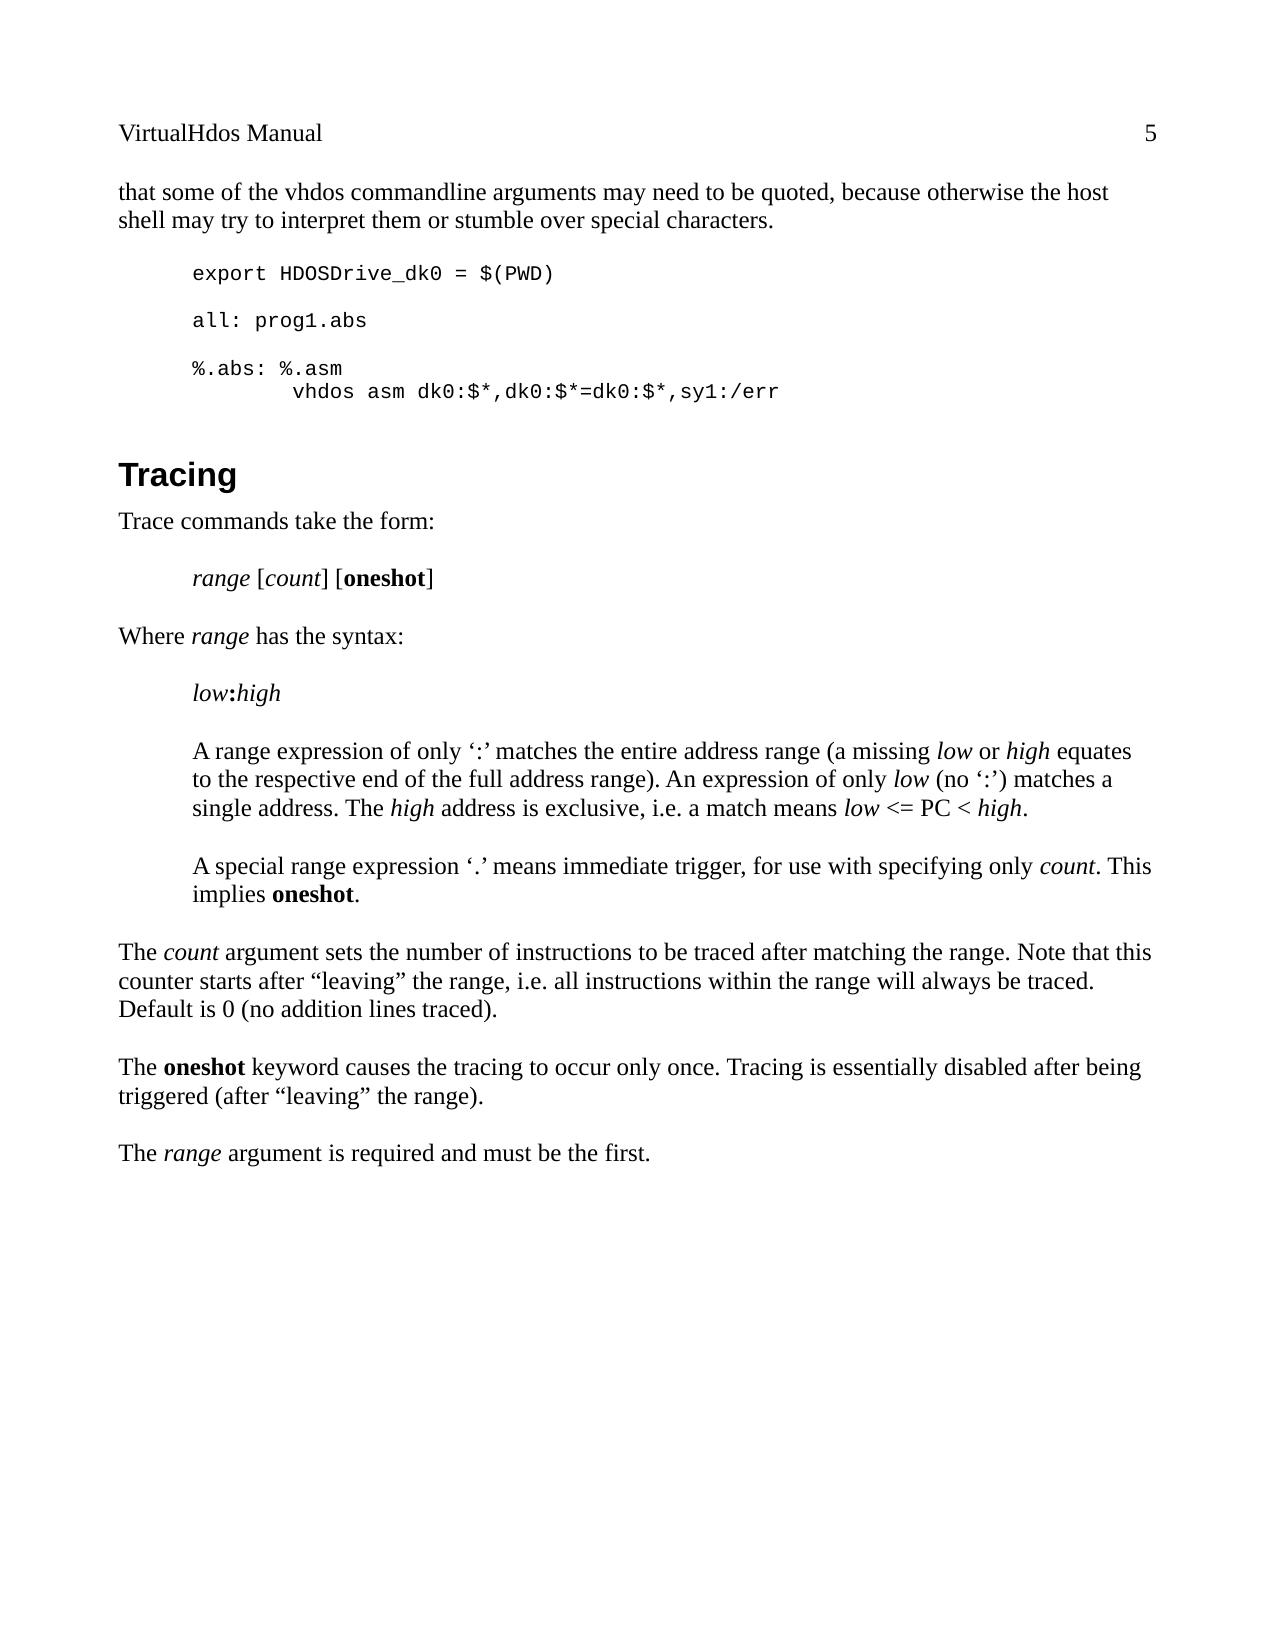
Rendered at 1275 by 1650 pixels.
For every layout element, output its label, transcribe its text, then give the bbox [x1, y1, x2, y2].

text vhdos asm dk0:$*,dk0:$*=dk0:$*,sy1:/err [192, 381, 1157, 405]
text low:high [192, 678, 1157, 707]
text export HDOSDrive_dk0 = $(PWD) [192, 263, 1157, 287]
text The range argument is required and must be the first. [118, 1138, 1157, 1167]
text Where range has the syntax: [118, 621, 1157, 649]
text A special range expression ‘.’ means immediate trigger, for use with specifying only count. This implies oneshot. [192, 851, 1157, 908]
text %.abs: %.asm [192, 358, 1157, 381]
subtitle Tracing [118, 454, 1157, 493]
text The oneshot keyword causes the tracing to occur only once. Tracing is essentially disabled after being triggered (after “leaving” the range). [118, 1052, 1157, 1109]
text The count argument sets the number of instructions to be traced after matching the range. Note that this counter starts after “leaving” the range, i.e. all instructions within the range will always be traced. Default is 0 (no addition lines traced). [118, 937, 1157, 1023]
text all: prog1.abs [192, 310, 1157, 334]
text Trace commands take the form: [118, 506, 1157, 534]
text range [count] [oneshot] [192, 563, 1157, 592]
text A range expression of only ‘:’ matches the entire address range (a missing low or high equates to the respective end of the full address range). An expression of only low (no ‘:’) matches a single address. The high address is exclusive, i.e. a match means low <= PC < high. [192, 736, 1157, 822]
text that some of the vhdos commandline arguments may need to be quoted, because otherwise the host shell may try to interpret them or stumble over special characters. [118, 177, 1157, 234]
